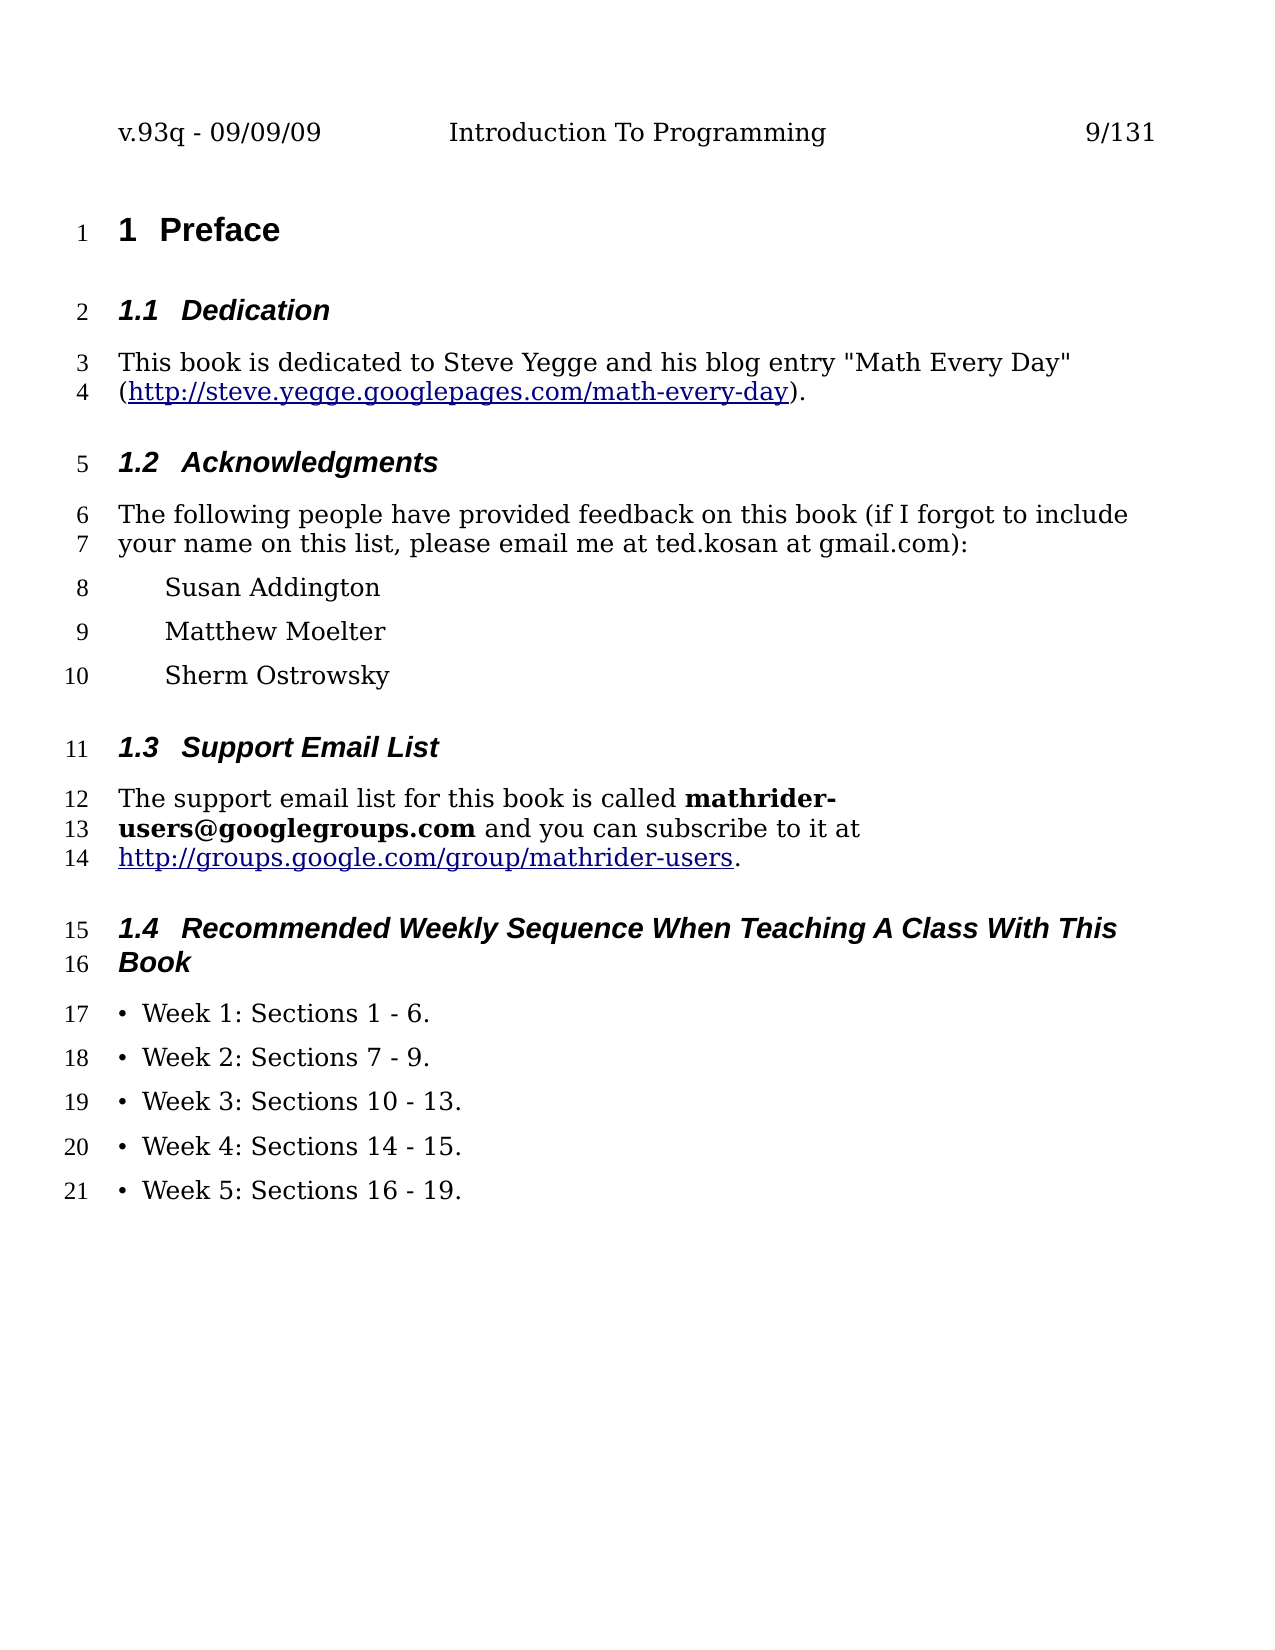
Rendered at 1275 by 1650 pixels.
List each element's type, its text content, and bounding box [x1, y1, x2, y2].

subtitle Support Email List [118, 730, 1157, 763]
text Matthew Moelter [164, 617, 1157, 646]
text Susan Addington [164, 573, 1157, 602]
text The support email list for this book is called mathrider-users@googlegroups.com and you can subscribe to it at http://groups.google.com/group/mathrider-users. [118, 784, 1157, 872]
text This book is dedicated to Steve Yegge and his blog entry "Math Every Day" (http://steve.yegge.googlepages.com/math-every-day). [118, 348, 1157, 406]
list Week 4: Sections 14 - 15. [118, 1132, 1157, 1161]
subtitle Dedication [118, 293, 1157, 327]
list Week 1: Sections 1 - 6. [118, 999, 1157, 1028]
subtitle Recommended Weekly Sequence When Teaching A Class With This Book [118, 911, 1157, 978]
subtitle Preface [118, 210, 1157, 248]
text Sherm Ostrowsky [164, 661, 1157, 691]
list Week 2: Sections 7 - 9. [118, 1043, 1157, 1072]
text The following people have provided feedback on this book (if I forgot to include your name on this list, please email me at ted.kosan at gmail.com): [118, 500, 1157, 558]
list Week 3: Sections 10 - 13. [118, 1087, 1157, 1117]
subtitle Acknowledgments [118, 445, 1157, 479]
list Week 5: Sections 16 - 19. [118, 1176, 1157, 1205]
